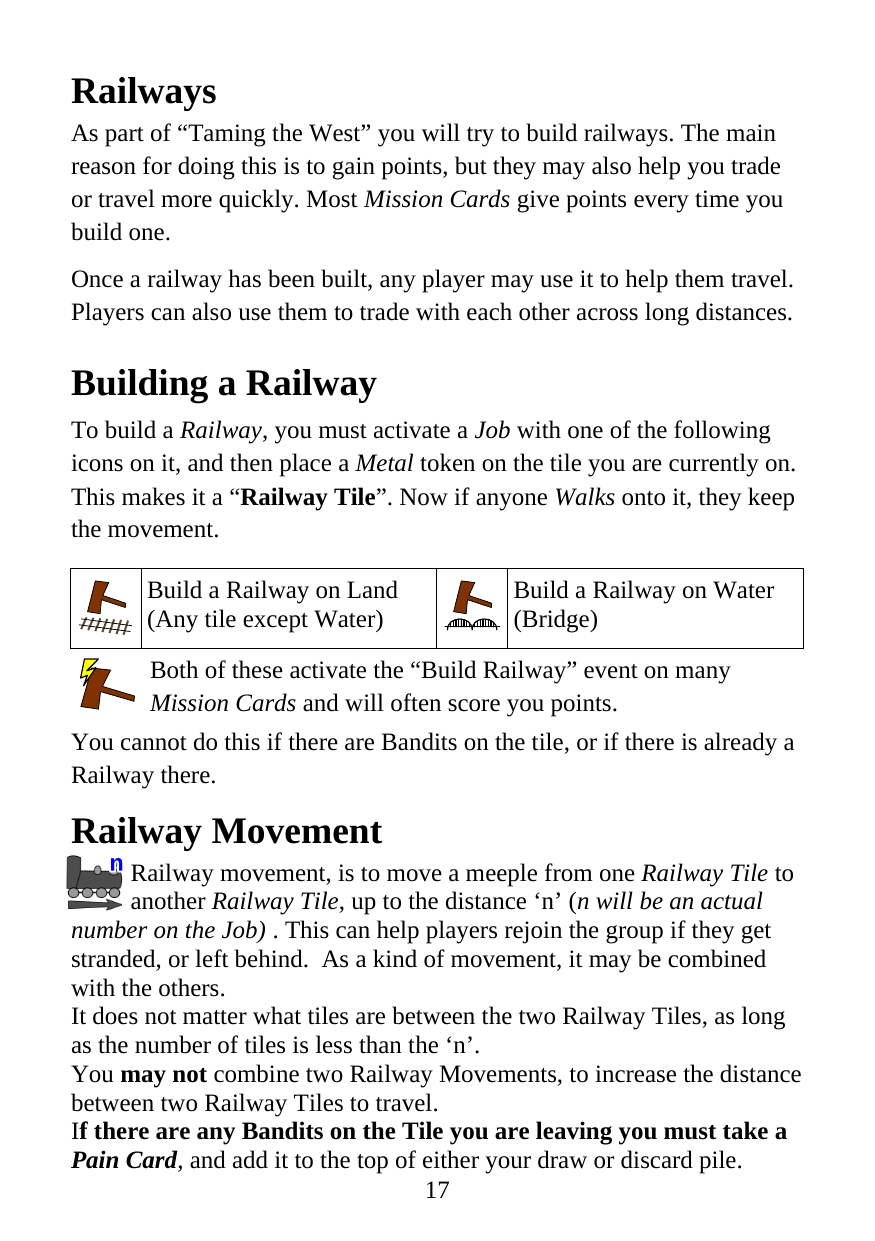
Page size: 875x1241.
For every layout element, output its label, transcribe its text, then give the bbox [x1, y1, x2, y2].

subtitle Building a Railway [71, 360, 803, 403]
text It does not matter what tiles are between the two Railway Tiles, as long as the number of tiles is less than the ‘n’. You may not combine two Railway Movements, to increase the distance between two Railway Tiles to travel. [71, 1001, 803, 1116]
text You cannot do this if there are Bandits on the tile, or if there is already a Railway there. [71, 727, 803, 789]
text To build a Railway, you must activate a Job with one of the following icons on it, and then place a Metal token on the tile you are currently on. This makes it a “Railway Tile”. Now if anyone Walks onto it, they keep the movement. [71, 416, 803, 543]
text Once a railway has been built, any player may use it to help them travel. Players can also use them to trade with each other across long distances. [71, 264, 803, 326]
picture [65, 853, 125, 911]
subtitle Railway Movement [71, 808, 803, 851]
text As part of “Taming the West” you will try to build railways. The main reason for doing this is to gain points, but they may also help you trade or travel more quickly. Most Mission Cards give points every time you build one. [71, 118, 803, 246]
text Both of these activate the “Build Railway” event on many Mission Cards and will often score you points. [71, 655, 803, 717]
subtitle Railways [71, 68, 803, 111]
table_header [437, 569, 507, 648]
table_header Build a Railway on Water (Bridge) [508, 569, 803, 648]
table_header [71, 569, 141, 648]
table_header Build a Railway on Land (Any tile except Water) [142, 569, 436, 648]
text If there are any Bandits on the Tile you are leaving you must take a Pain Card, and add it to the top of either your draw or discard pile. [71, 1116, 803, 1174]
text Railway movement, is to move a meeple from one Railway Tile to another Railway Tile, up to the distance ‘n’ (n will be an actual number on the Job) . This can help players rejoin the group if they get stranded, or left behind. As a kind of movement, it may be combined with the others. [71, 858, 803, 1001]
